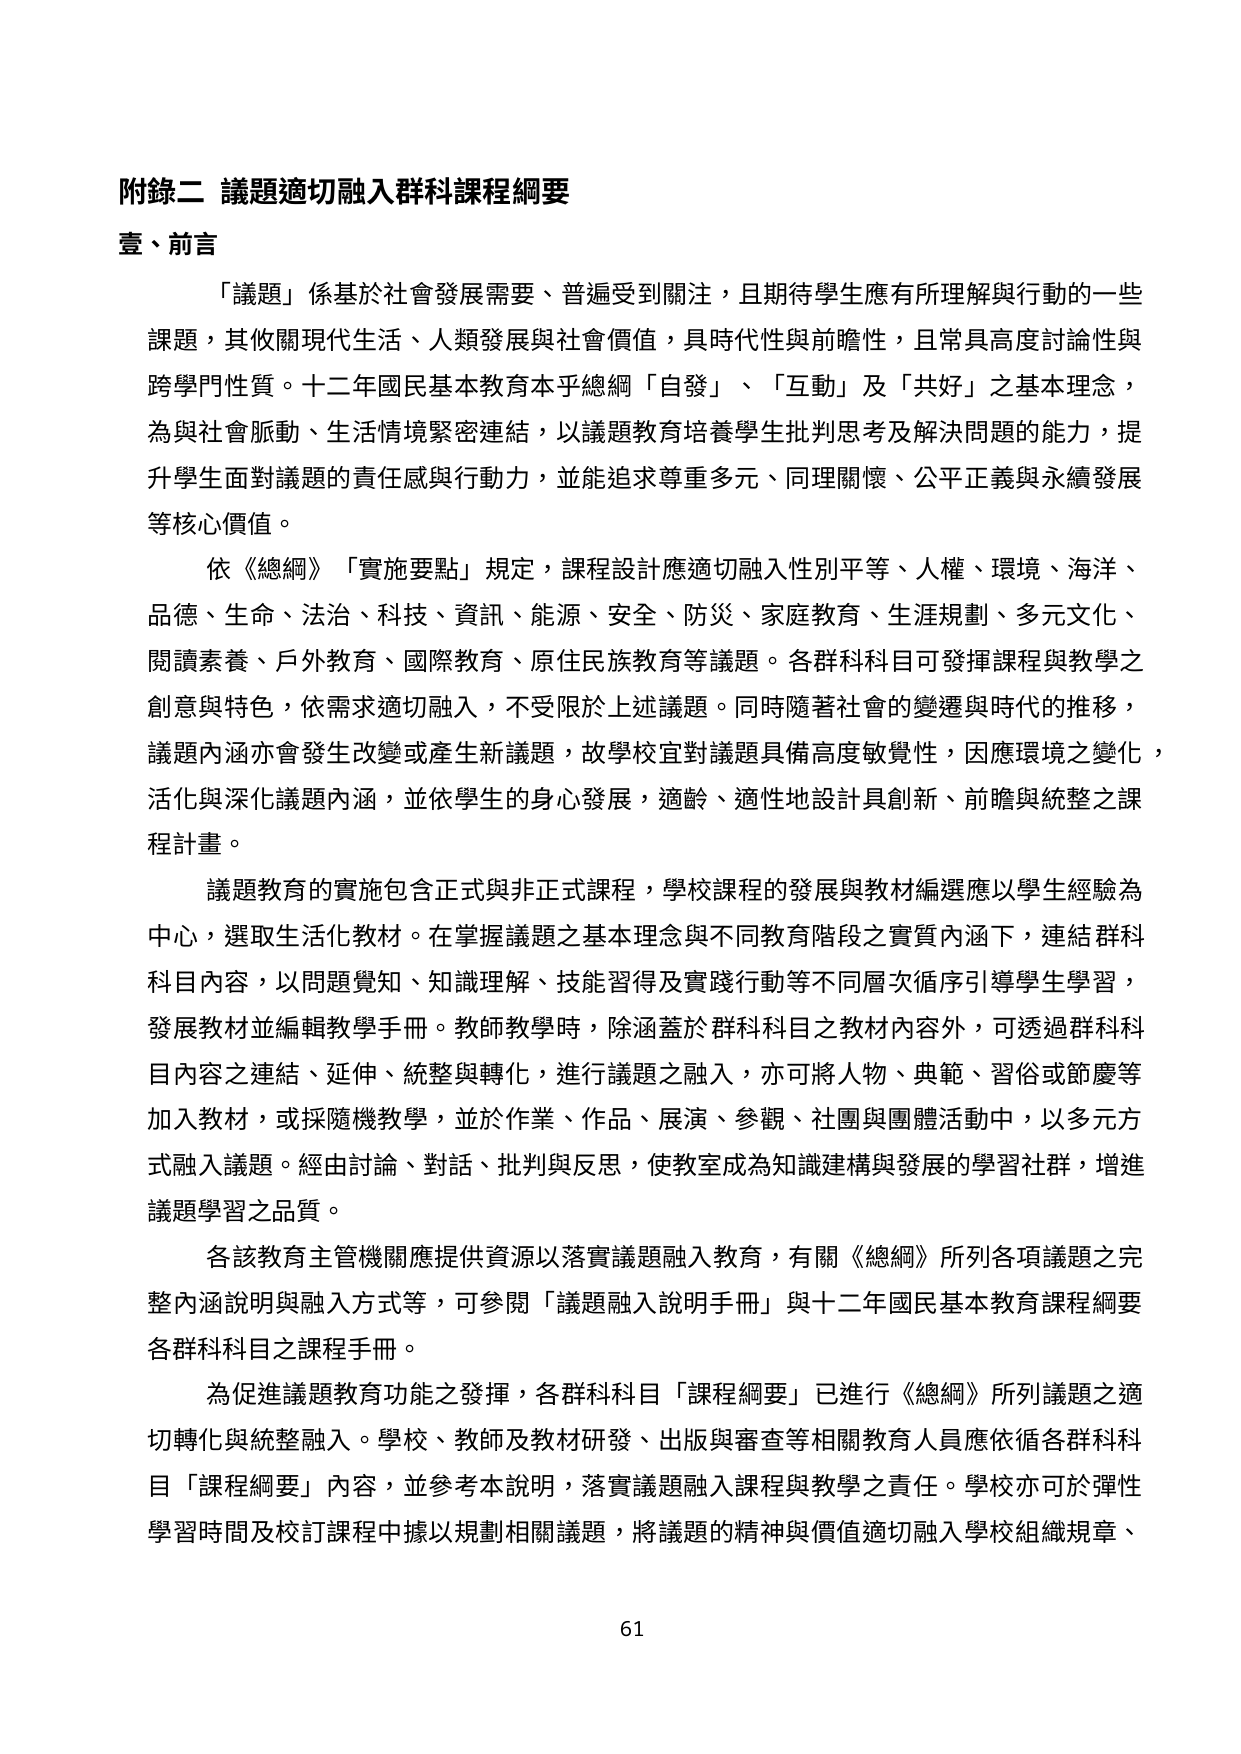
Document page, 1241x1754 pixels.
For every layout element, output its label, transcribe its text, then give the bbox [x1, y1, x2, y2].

text 附錄二 議題適切融入群科課程綱要 [118, 166, 1146, 211]
text 「議題」係基於社會發展需要、普遍受到關注，且期待學生應有所理解與行動的一些課題，其攸關現代生活、人類發展與社會價值，具時代性與前瞻性，且常具高度討論性與跨學門性質。十二年國民基本教育本乎總綱「自發」、「互動」及「共好」之基本理念，為與社會脈動、生活情境緊密連結，以議題教育培養學生批判思考及解決問題的能力，提升學生面對議題的責任感與行動力，並能追求尊重多元、同理關懷、公平正義與永續發展等核心價值。 [148, 267, 1146, 542]
text 各該教育主管機關應提供資源以落實議題融入教育，有關《總綱》所列各項議題之完整內涵說明與融入方式等，可參閱「議題融入說明手冊」與十二年國民基本教育課程綱要各群科科目之課程手冊。 [148, 1230, 1146, 1367]
text 議題教育的實施包含正式與非正式課程，學校課程的發展與教材編選應以學生經驗為中心，選取生活化教材。在掌握議題之基本理念與不同教育階段之實質內涵下，連結群科科目內容，以問題覺知、知識理解、技能習得及實踐行動等不同層次循序引導學生學習，發展教材並編輯教學手冊。教師教學時，除涵蓋於群科科目之教材內容外，可透過群科科目內容之連結、延伸、統整與轉化，進行議題之融入，亦可將人物、典範、習俗或節慶等加入教材，或採隨機教學，並於作業、作品、展演、參觀、社團與團體活動中，以多元方式融入議題。經由討論、對話、批判與反思，使教室成為知識建構與發展的學習社群，增進議題學習之品質。 [148, 863, 1146, 1230]
text 為促進議題教育功能之發揮，各群科科目「課程綱要」已進行《總綱》所列議題之適切轉化與統整融入。學校、教師及教材研發、出版與審查等相關教育人員應依循各群科科目「課程綱要」內容，並參考本說明，落實議題融入課程與教學之責任。學校亦可於彈性學習時間及校訂課程中據以規劃相關議題，將議題的精神與價值適切融入學校組織規章、 [148, 1367, 1146, 1551]
text 依《總綱》「實施要點」規定，課程設計應適切融入性別平等、人權、環境、海洋、品德、生命、法治、科技、資訊、能源、安全、防災、家庭教育、生涯規劃、多元文化、閱讀素養、戶外教育、國際教育、原住民族教育等議題。各群科科目可發揮課程與教學之創意與特色，依需求適切融入，不受限於上述議題。同時隨著社會的變遷與時代的推移，議題內涵亦會發生改變或產生新議題，故學校宜對議題具備高度敏覺性，因應環境之變化，活化與深化議題內涵，並依學生的身心發展，適齡、適性地設計具創新、前瞻與統整之課程計畫。 [148, 542, 1146, 863]
text 壹、前言 [118, 216, 1146, 262]
